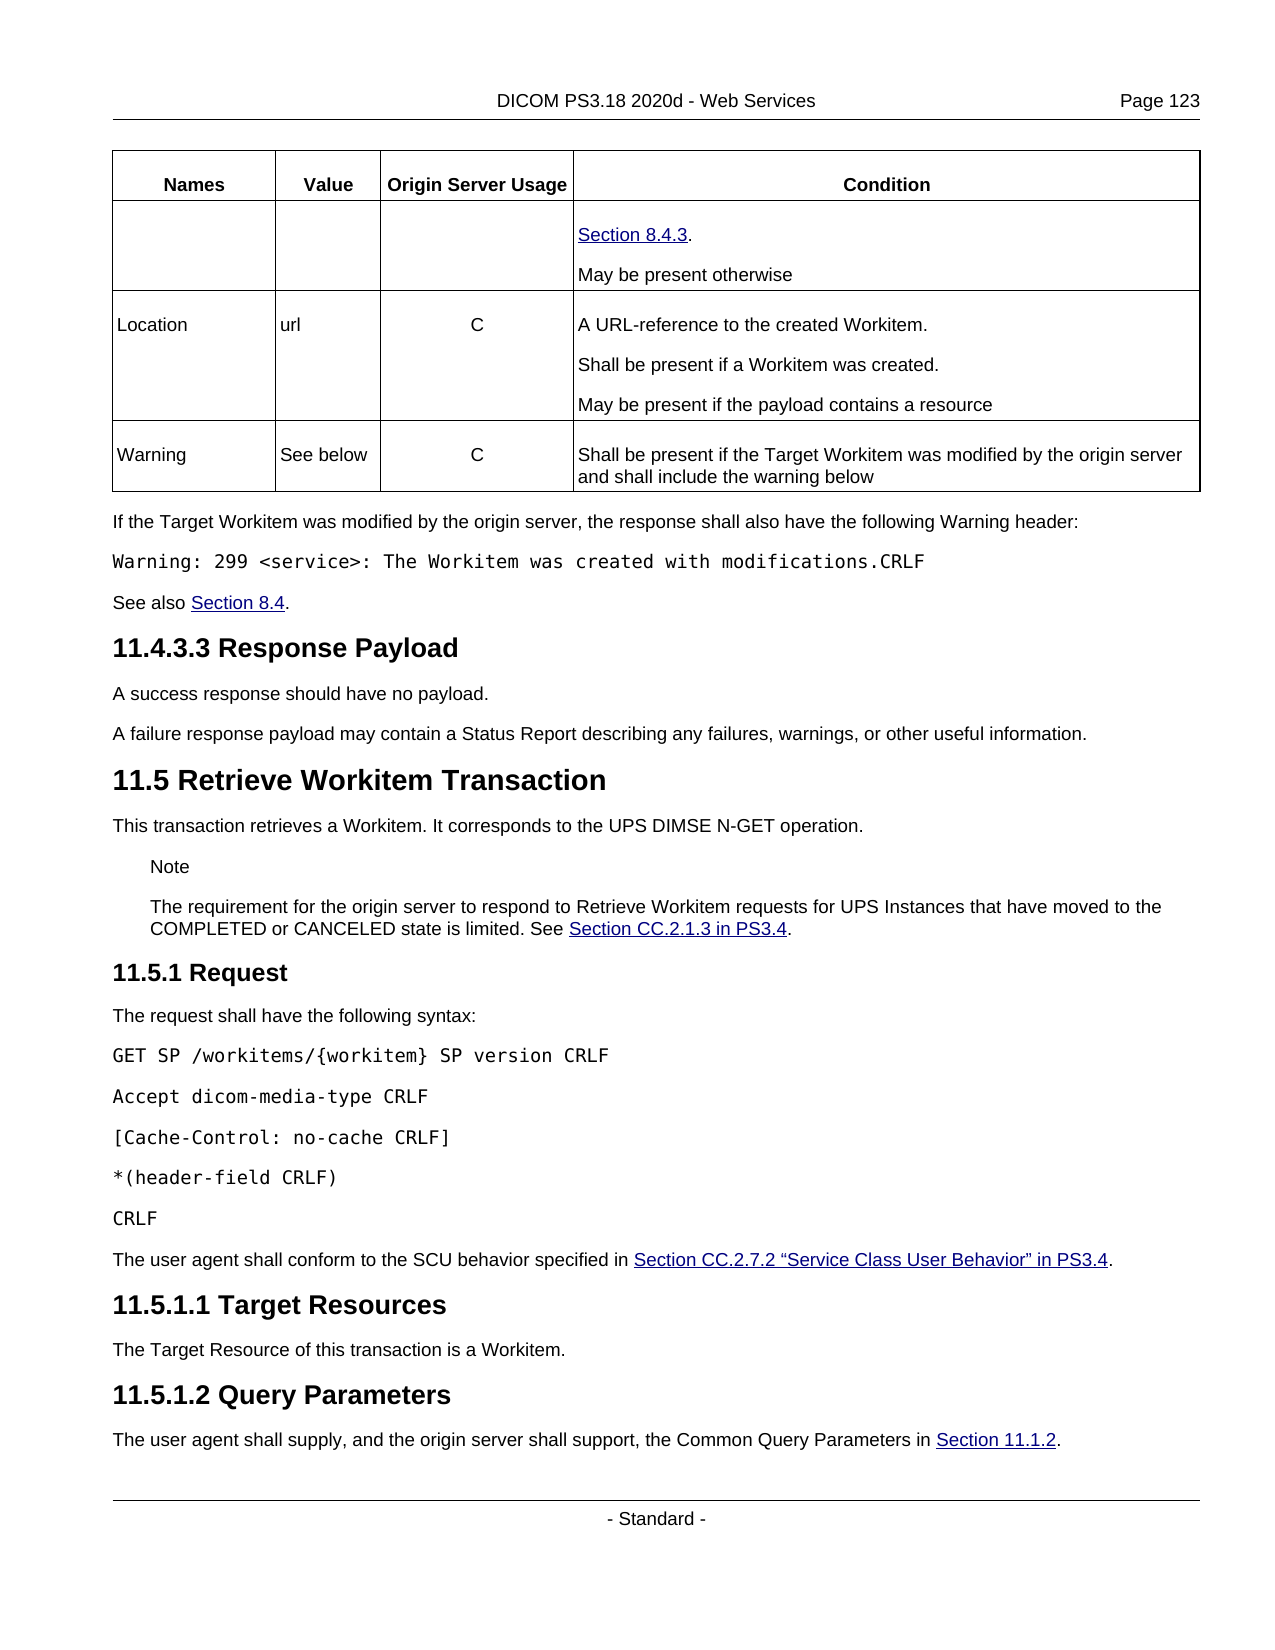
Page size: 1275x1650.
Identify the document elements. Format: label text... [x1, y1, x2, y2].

table_cell C [381, 291, 573, 420]
text 11.5.1.1 Target Resources [112, 1289, 1200, 1320]
text Warning: 299 <service>: The Workitem was created with modifications.CRLF [112, 551, 1200, 573]
table_header Condition [574, 151, 1199, 200]
text [Cache-Control: no-cache CRLF] [112, 1127, 1200, 1149]
text Accept dicom-media-type CRLF [112, 1086, 1200, 1108]
text The user agent shall conform to the SCU behavior specified in Section CC.2.7.2 “Service Class User Behavior” in PS3.4. [112, 1249, 1200, 1270]
text Note [150, 856, 1162, 877]
table_cell url [276, 291, 380, 420]
table_cell Shall be present if the Target Workitem was modified by the origin server and shall include the warning below [574, 421, 1199, 491]
text See also Section 8.4. [112, 592, 1200, 613]
text 11.4.3.3 Response Payload [112, 632, 1200, 663]
text This transaction retrieves a Workitem. It corresponds to the UPS DIMSE N-GET operation. [112, 815, 1200, 837]
text The Target Resource of this transaction is a Workitem. [112, 1339, 1200, 1361]
text GET SP /workitems/{workitem} SP version CRLF [112, 1046, 1200, 1067]
table_cell Warning [113, 421, 275, 491]
text If the Target Workitem was modified by the origin server, the response shall also have the following Warning header: [112, 511, 1200, 533]
table_cell A URL-reference to the created Workitem. Shall be present if a Workitem was created. May be present if the payload contains a resource [574, 291, 1199, 420]
table_cell See below [276, 421, 380, 491]
text 11.5 Retrieve Workitem Transaction [112, 763, 1200, 796]
text The user agent shall supply, and the origin server shall support, the Common Query Parameters in Section 11.1.2. [112, 1429, 1200, 1451]
text CRLF [112, 1208, 1200, 1230]
text A failure response payload may contain a Status Report describing any failures, warnings, or other useful information. [112, 723, 1200, 744]
text 11.5.1.2 Query Parameters [112, 1379, 1200, 1411]
text *(header-field CRLF) [112, 1167, 1200, 1189]
text The request shall have the following syntax: [112, 1005, 1200, 1027]
text 11.5.1 Request [112, 958, 1200, 986]
table_header Names [113, 151, 275, 200]
table_cell Section 8.4.3. May be present otherwise [574, 201, 1199, 290]
table_cell [276, 201, 380, 290]
table_header Origin Server Usage [381, 151, 573, 200]
table_cell Location [113, 291, 275, 420]
table_cell [381, 201, 573, 290]
text The requirement for the origin server to respond to Retrieve Workitem requests for UPS Instances that have moved to the COMPLETED or CANCELED state is limited. See Section CC.2.1.3 in PS3.4. [150, 896, 1162, 939]
table_cell [113, 201, 275, 290]
table_cell C [381, 421, 573, 491]
text A success response should have no payload. [112, 682, 1200, 704]
table_header Value [276, 151, 380, 200]
